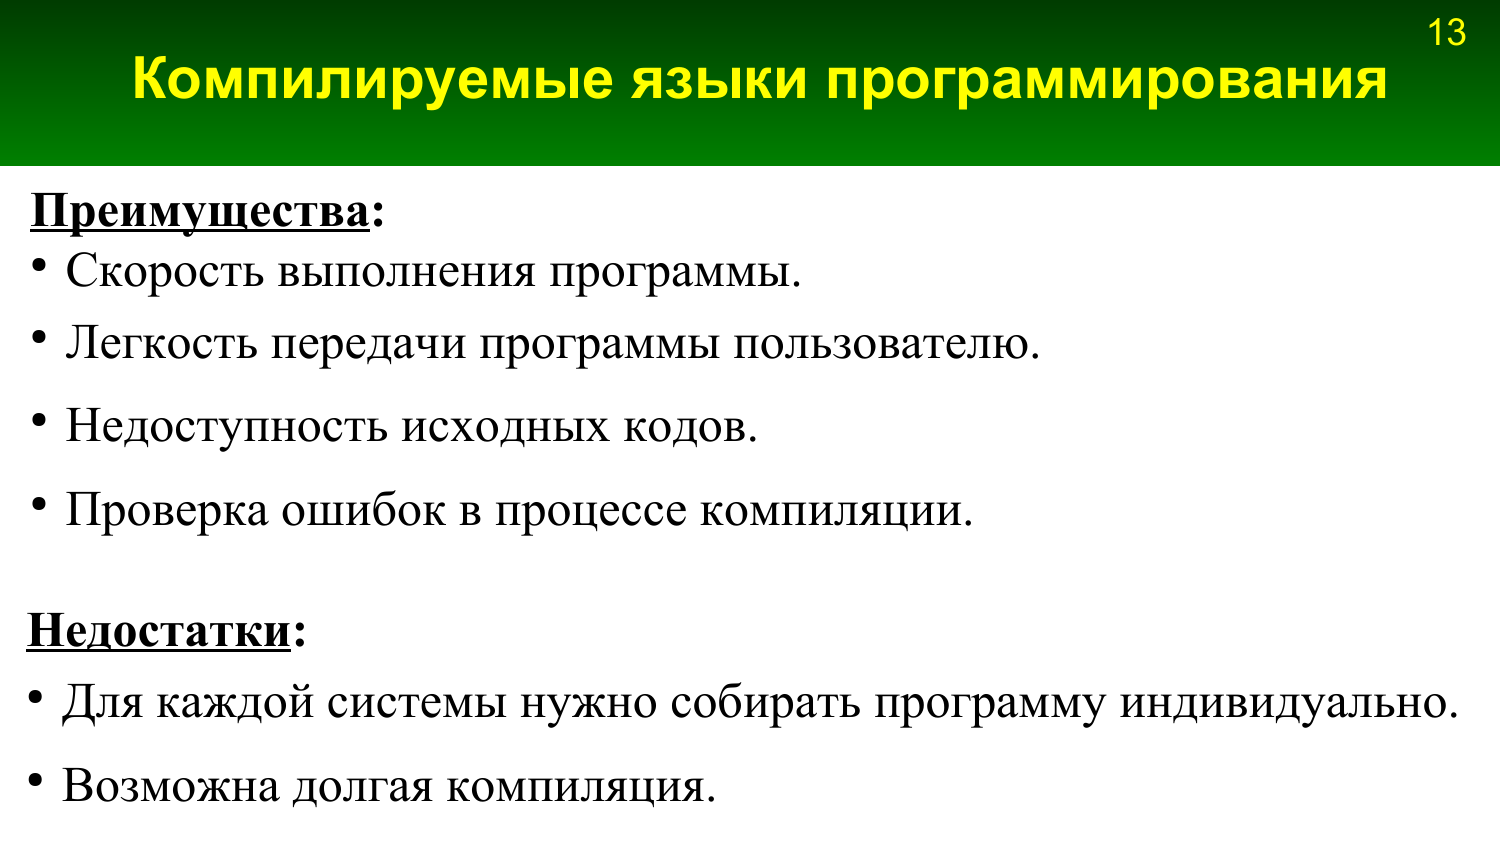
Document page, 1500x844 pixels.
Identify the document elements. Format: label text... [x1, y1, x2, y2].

title Компилируемые языки программирования [23, 13, 1489, 136]
text_box Недостатки: Для каждой системы нужно собирать программу индивидуально. Возможна долгая компиляция. [11, 588, 1477, 844]
text_box Преимущества: Скорость выполнения программы. Легкость передачи программы пользователю. Недоступность исходных кодов. Проверка ошибок в процессе компиляции. [15, 168, 1477, 562]
